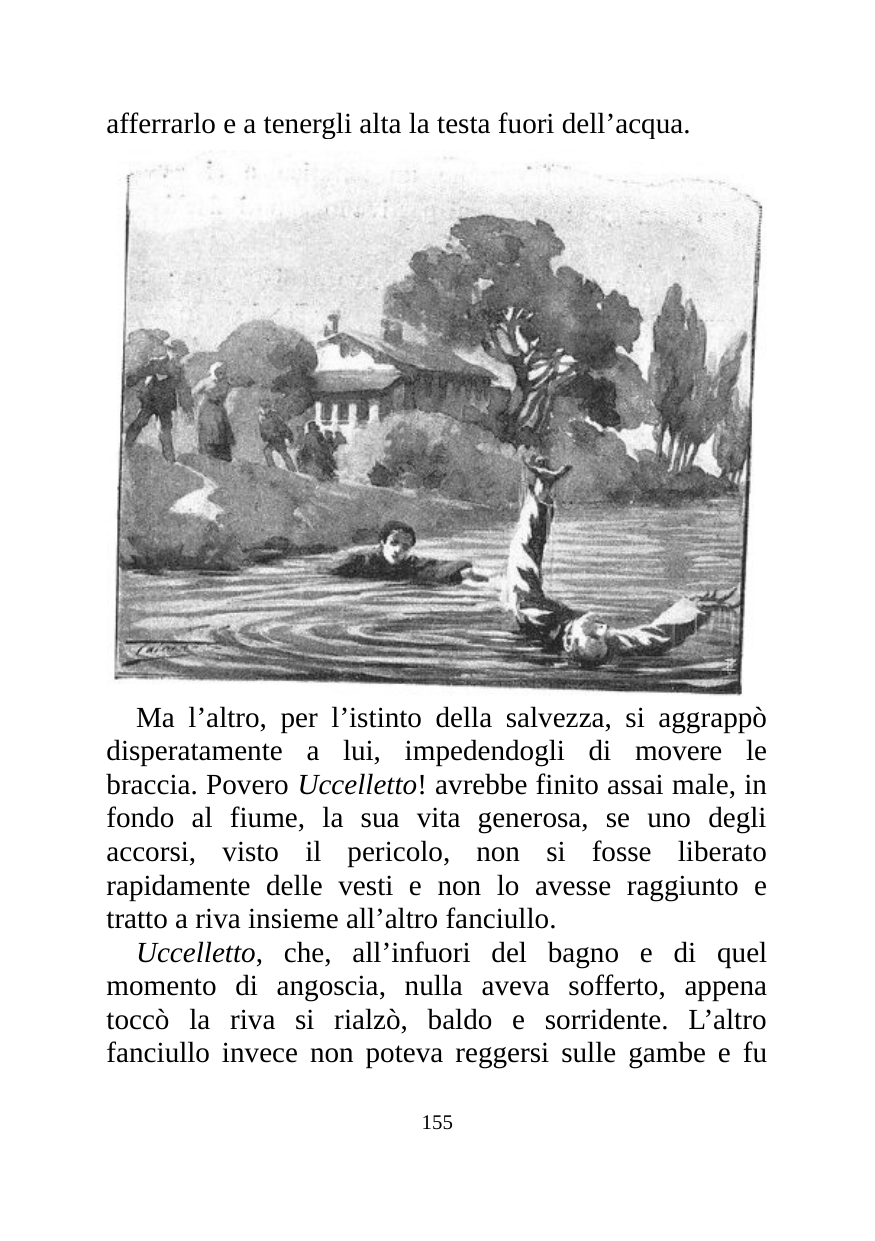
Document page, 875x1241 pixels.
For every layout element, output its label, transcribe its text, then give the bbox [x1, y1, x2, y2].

text afferrarlo e a tenergli alta la testa fuori dell’acqua. [106, 106, 768, 139]
picture [106, 139, 768, 700]
text Uccelletto, che, all’infuori del bagno e di quel momento di angoscia, nulla aveva sofferto, appena toccò la riva si rialzò, baldo e sorridente. L’altro fanciullo invece non poteva reggersi sulle gambe e fu [106, 935, 768, 1069]
text Ma l’altro, per l’istinto della salvezza, si aggrappò disperatamente a lui, impedendogli di movere le braccia. Povero Uccelletto! avrebbe finito assai male, in fondo al fiume, la sua vita generosa, se uno degli accorsi, visto il pericolo, non si fosse liberato rapidamente delle vesti e non lo avesse raggiunto e tratto a riva insieme all’altro fanciullo. [106, 700, 768, 935]
